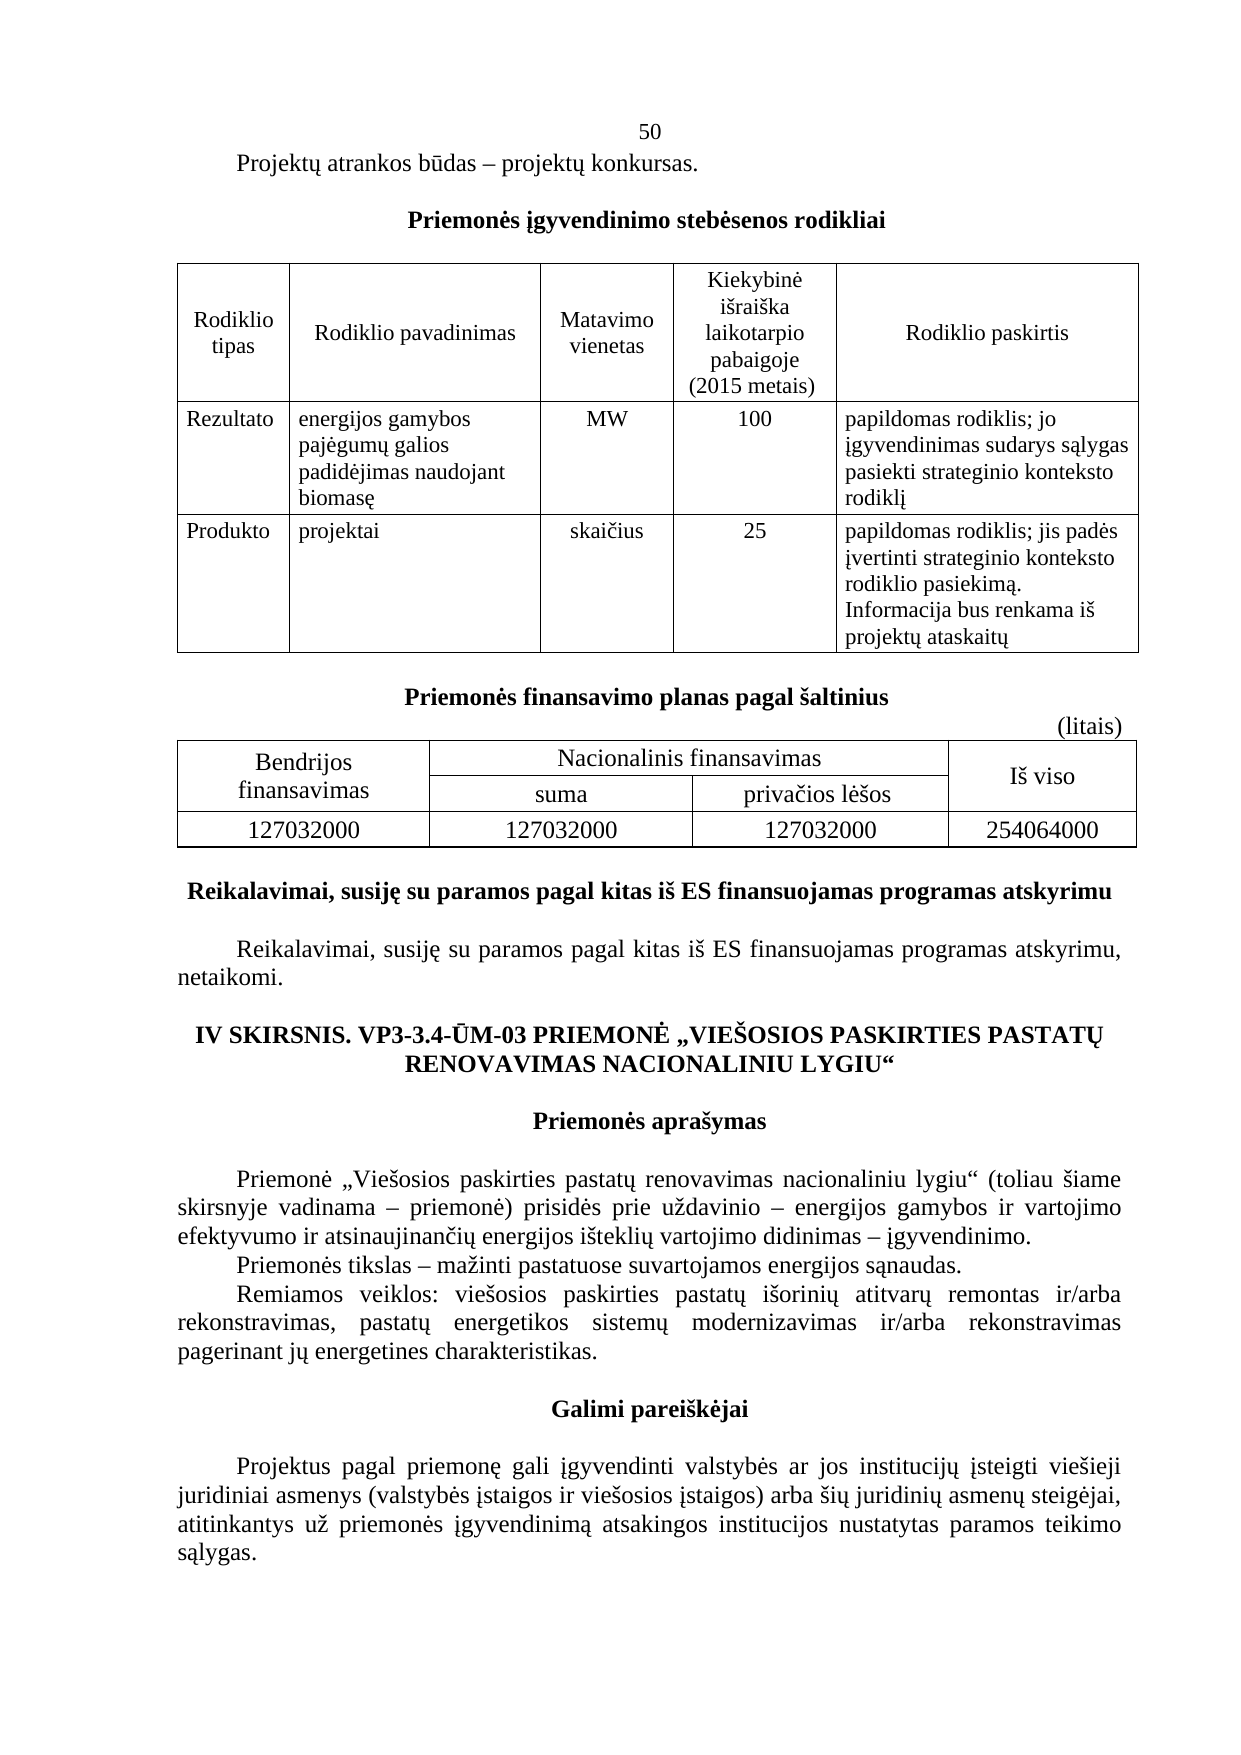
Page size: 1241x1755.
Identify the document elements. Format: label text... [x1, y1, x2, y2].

table_cell skaičius [541, 515, 673, 652]
table_cell MW [541, 402, 673, 513]
table_header Nacionalinis finansavimas [430, 741, 948, 775]
table_cell suma [430, 776, 692, 811]
table_header Rodiklio tipas [178, 264, 289, 401]
table_cell papildomas rodiklis; jis padės įvertinti strateginio konteksto rodiklio pasiekimą. Informacija bus renkama iš projektų ataskaitų [837, 515, 1138, 652]
table_header Kiekybinė išraiška laikotarpio pabaigoje (2015 metais) [674, 264, 836, 401]
table_header Rodiklio pavadinimas [290, 264, 540, 401]
table_cell 100 [674, 402, 836, 513]
table_header Iš viso [949, 741, 1136, 811]
table_cell 127032000 [178, 812, 429, 846]
text iv SKIRSNIS. VP3-3.4-ŪM-03 PRIEMONĖ „VIEŠOSIOS PASKIRTIES PASTATŲ RENOVAVIMAS NACIONALINIU LYGIU“ [177, 1020, 1122, 1077]
table_cell Rezultato [178, 402, 289, 513]
text Remiamos veiklos: viešosios paskirties pastatų išorinių atitvarų remontas ir/arba rekonstravimas, pastatų energetikos sistemų modernizavimas ir/arba rekonstravimas pagerinant jų energetines charakteristikas. [177, 1279, 1122, 1365]
table_cell papildomas rodiklis; jo įgyvendinimas sudarys sąlygas pasiekti strateginio konteksto rodiklį [837, 402, 1138, 513]
table_cell 127032000 [430, 812, 692, 846]
table_header Bendrijos finansavimas [178, 741, 429, 811]
table_header Matavimo vienetas [541, 264, 673, 401]
table_cell energijos gamybos pajėgumų galios padidėjimas naudojant biomasę [290, 402, 540, 513]
table_header Rodiklio paskirtis [837, 264, 1138, 401]
text Reikalavimai, susiję su paramos pagal kitas iš ES finansuojamas programas atskyrimu [177, 876, 1122, 905]
table_cell projektai [290, 515, 540, 652]
table_cell 127032000 [693, 812, 948, 846]
table_cell Produkto [178, 515, 289, 652]
text Projektų atrankos būdas – projektų konkursas. [177, 148, 1122, 176]
text Reikalavimai, susiję su paramos pagal kitas iš ES finansuojamas programas atskyrimu, netaikomi. [177, 934, 1122, 991]
text Priemonės aprašymas [177, 1106, 1122, 1135]
text Priemonės finansavimo planas pagal šaltinius [177, 682, 1122, 711]
text (litais) [177, 711, 1122, 739]
text Priemonė „Viešosios paskirties pastatų renovavimas nacionaliniu lygiu“ (toliau šiame skirsnyje vadinama – priemonė) prisidės prie uždavinio – energijos gamybos ir vartojimo efektyvumo ir atsinaujinančių energijos išteklių vartojimo didinimas – įgyvendinimo. [177, 1164, 1122, 1250]
table_cell privačios lėšos [693, 776, 948, 811]
table_cell 25 [674, 515, 836, 652]
text Priemonės tikslas – mažinti pastatuose suvartojamos energijos sąnaudas. [177, 1250, 1122, 1279]
table_cell 254064000 [949, 812, 1136, 846]
text Galimi pareiškėjai [177, 1394, 1122, 1422]
text Priemonės įgyvendinimo stebėsenos rodikliai [177, 205, 1122, 234]
text Projektus pagal priemonę gali įgyvendinti valstybės ar jos institucijų įsteigti viešieji juridiniai asmenys (valstybės įstaigos ir viešosios įstaigos) arba šių juridinių asmenų steigėjai, atitinkantys už priemonės įgyvendinimą atsakingos institucijos nustatytas paramos teikimo sąlygas. [177, 1451, 1122, 1566]
